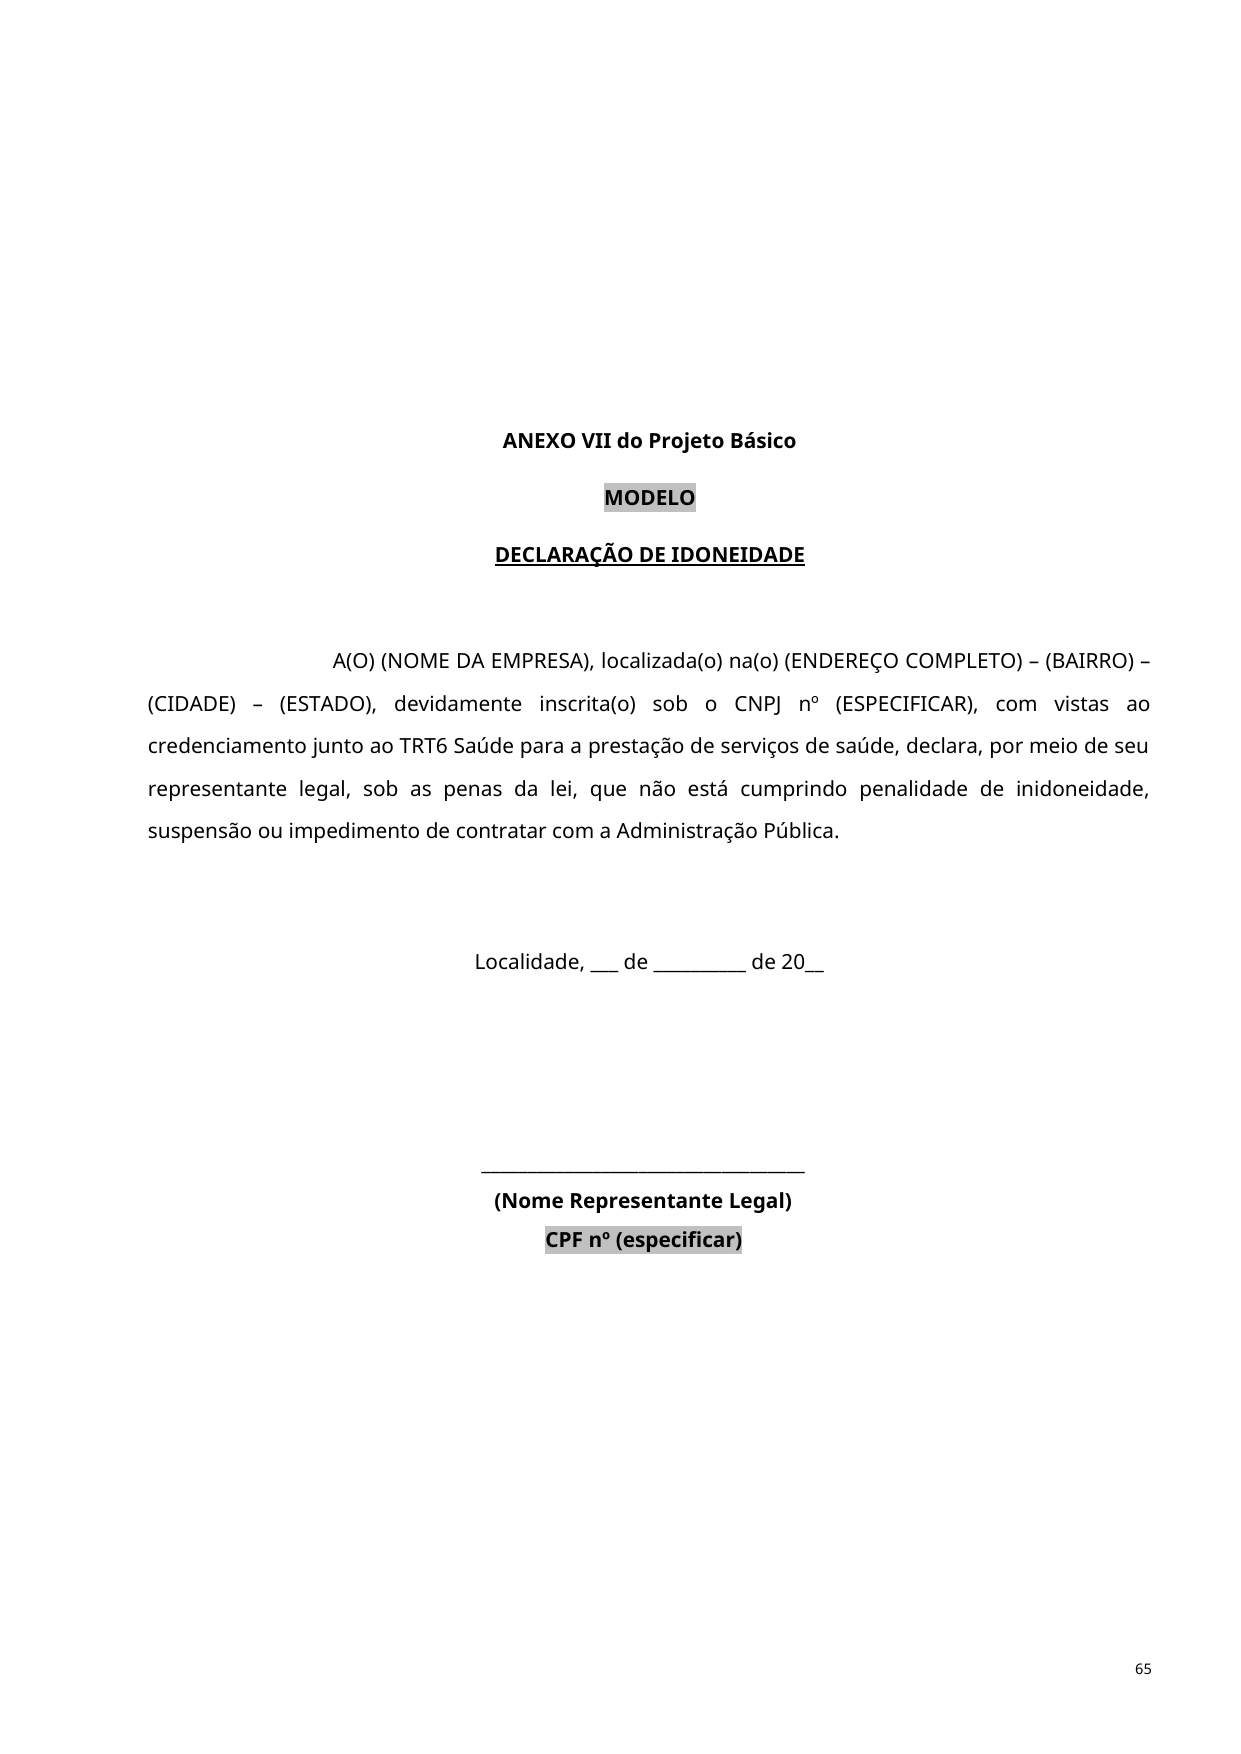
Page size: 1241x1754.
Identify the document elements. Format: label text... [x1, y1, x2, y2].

text DECLARAÇÃO DE IDONEIDADE [148, 540, 1152, 568]
table_header ___________________________________ (Nome Representante Legal) CPF nº (especificar) [141, 1131, 1144, 1273]
text ANEXO VII do Projeto Básico [148, 426, 1152, 455]
text Localidade, ___ de __________ de 20__ [147, 947, 1152, 976]
text A(O) (NOME DA EMPRESA), localizada(o) na(o) (ENDEREÇO COMPLETO) – (BAIRRO) – (CIDADE) – (ESTADO), devidamente inscrita(o) sob o CNPJ nº (ESPECIFICAR), com vistas ao credenciamento junto ao TRT6 Saúde para a prestação de serviços de saúde, declara, por meio de seu representante legal, sob as penas da lei, que não está cumprindo penalidade de inidoneidade, suspensão ou impedimento de contratar com a Administração Pública. [148, 646, 1152, 845]
text MODELO [148, 483, 1152, 512]
